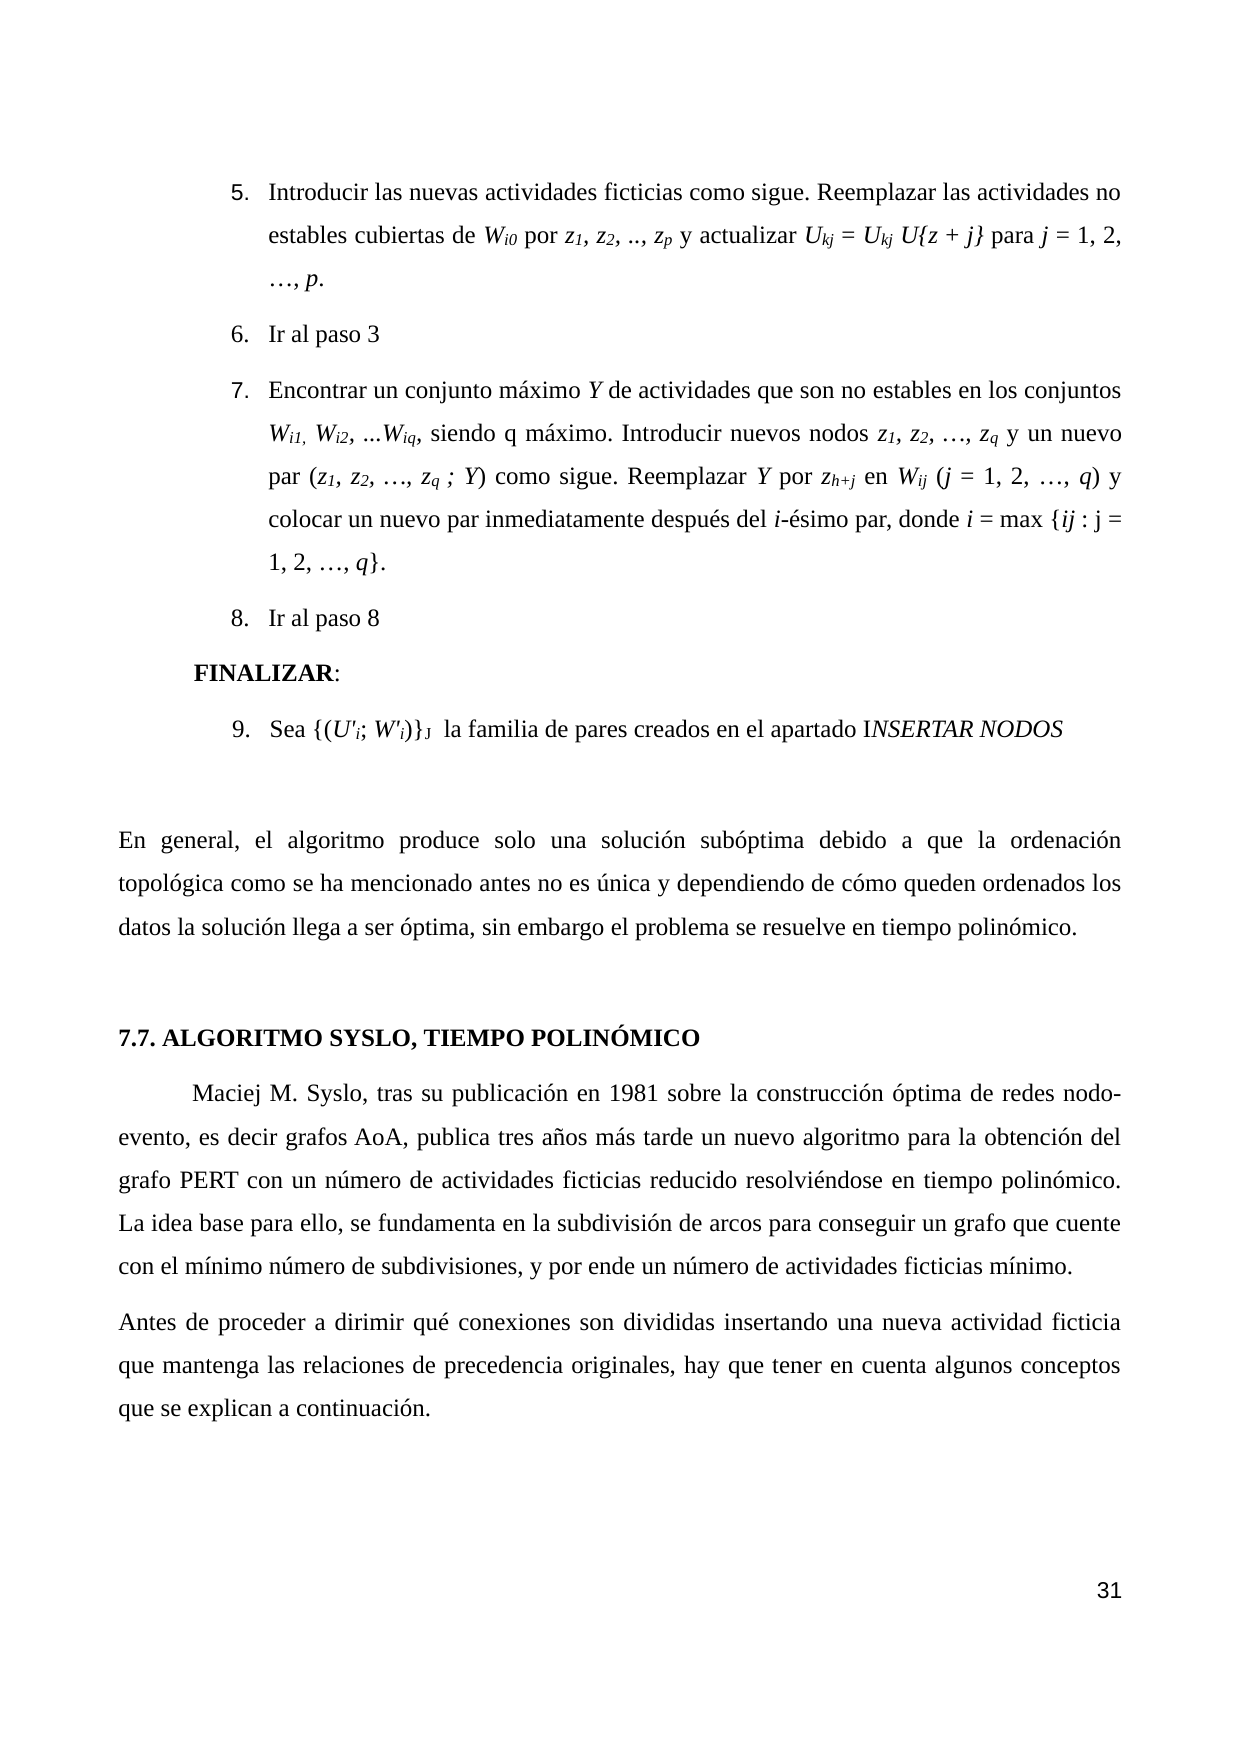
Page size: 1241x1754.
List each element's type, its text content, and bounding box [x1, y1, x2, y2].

text FINALIZAR: [193, 658, 1122, 687]
text Antes de proceder a dirimir qué conexiones son divididas insertando una nueva actividad ficticia que mantenga las relaciones de precedencia originales, hay que tener en cuenta algunos conceptos que se explican a continuación. [118, 1307, 1122, 1422]
list Ir al paso 8 [231, 603, 1122, 632]
list Encontrar un conjunto máximo Y de actividades que son no estables en los conjuntos Wi1, Wi2, ...Wiq, siendo q máximo. Introducir nuevos nodos z1, z2, …, zq y un nuevo par (z1, z2, …, zq ; Y) como sigue. Reemplazar Y por zh+j en Wij (j = 1, 2, …, q) y colocar un nuevo par inmediatamente después del i-ésimo par, donde i = max {ij : j = 1, 2, …, q}. [231, 375, 1122, 576]
list Ir al paso 3 [231, 319, 1122, 348]
text Maciej M. Syslo, tras su publicación en 1981 sobre la construcción óptima de redes nodo-evento, es decir grafos AoA, publica tres años más tarde un nuevo algoritmo para la obtención del grafo PERT con un número de actividades ficticias reducido resolviéndose en tiempo polinómico. La idea base para ello, se fundamenta en la subdivisión de arcos para conseguir un grafo que cuente con el mínimo número de subdivisiones, y por ende un número de actividades ficticias mínimo. [118, 1078, 1122, 1280]
text 9. Sea {(U'i; W'i)}J la familia de pares creados en el apartado INSERTAR NODOS [232, 714, 1122, 743]
text En general, el algoritmo produce solo una solución subóptima debido a que la ordenación topológica como se ha mencionado antes no es única y dependiendo de cómo queden ordenados los datos la solución llega a ser óptima, sin embargo el problema se resuelve en tiempo polinómico. [118, 825, 1122, 940]
text 7.7. ALGORITMO SYSLO, TIEMPO POLINÓMICO [118, 1023, 1122, 1052]
list Introducir las nuevas actividades ficticias como sigue. Reemplazar las actividades no estables cubiertas de Wi0 por z1, z2, .., zp y actualizar Ukj = Ukj U{z + j} para j = 1, 2, …, p. [231, 177, 1122, 292]
